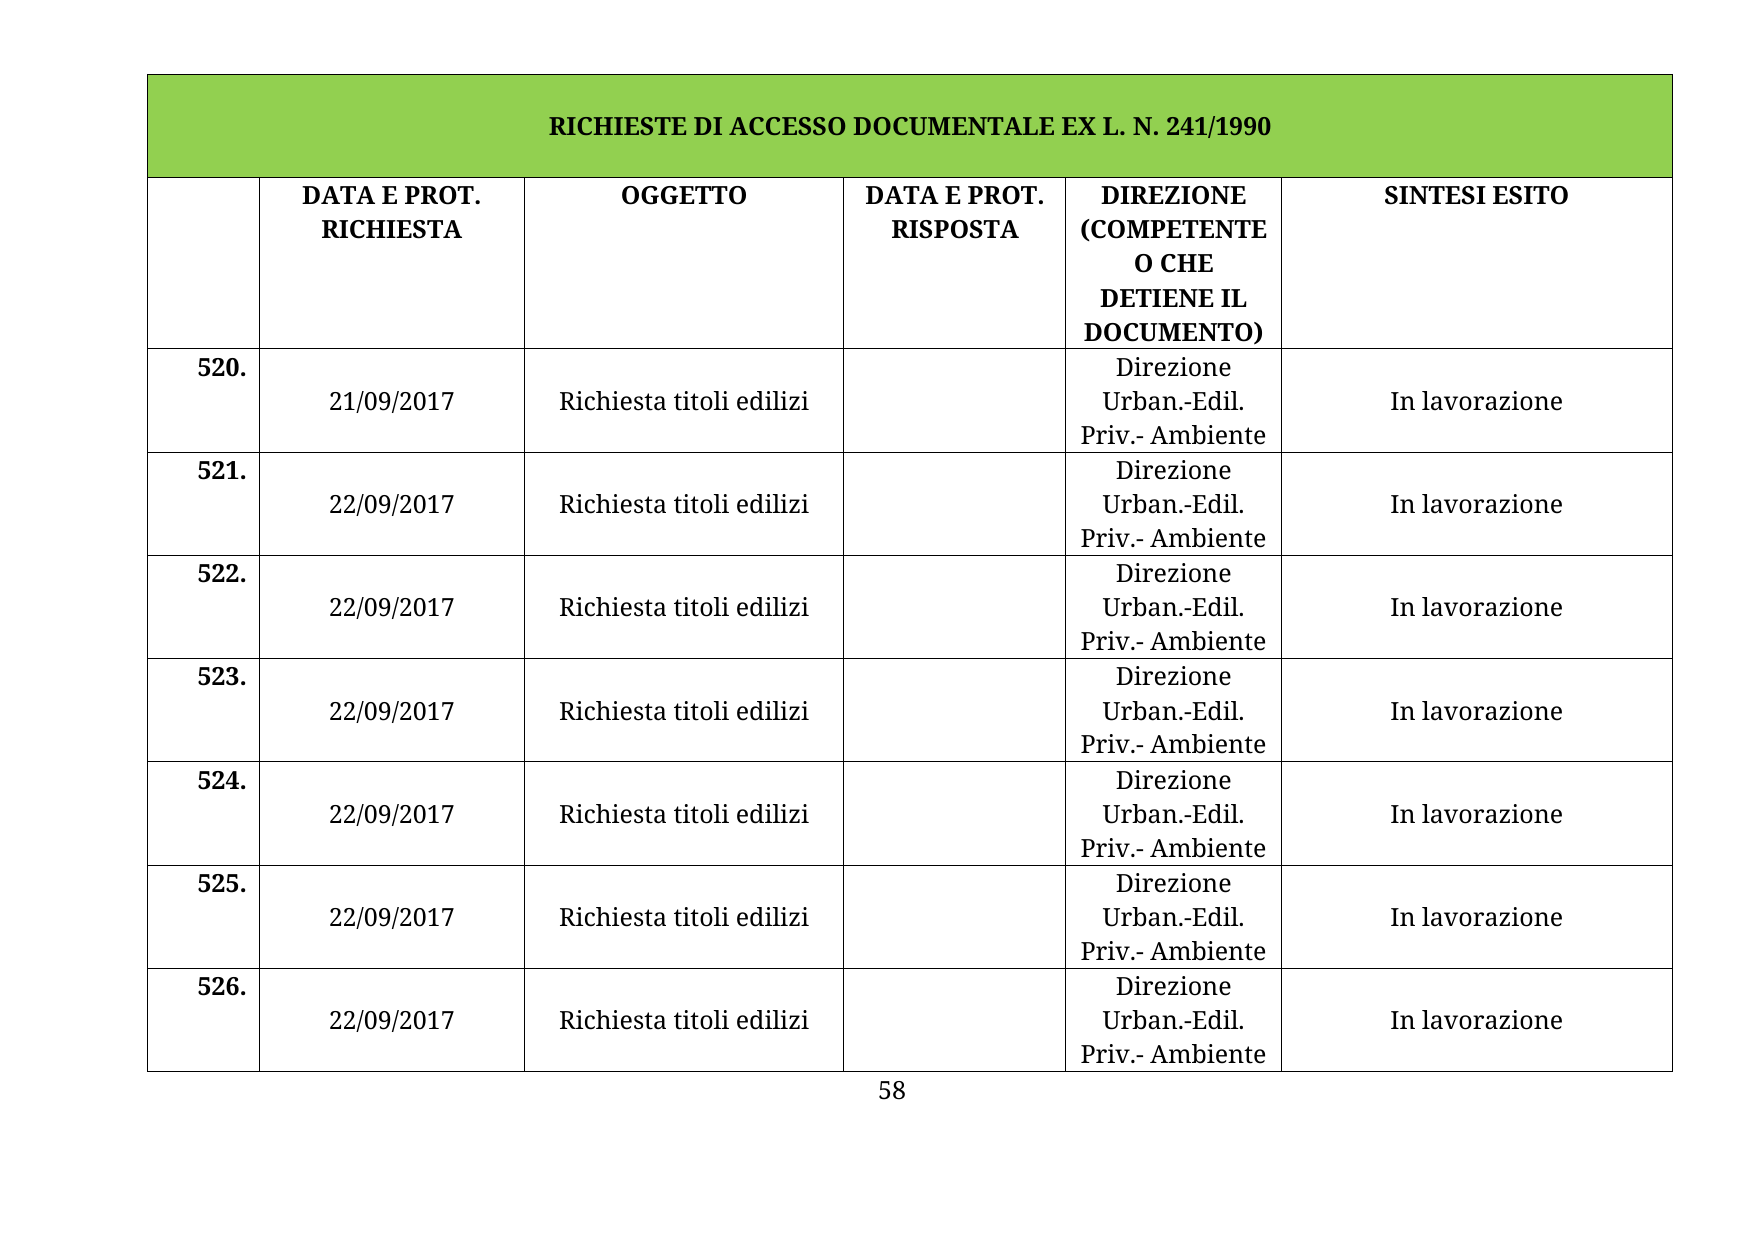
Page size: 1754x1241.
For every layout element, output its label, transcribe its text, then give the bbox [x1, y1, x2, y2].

table_cell In lavorazione [1282, 659, 1672, 761]
table_cell Direzione Urban.-Edil. Priv.- Ambiente [1066, 969, 1281, 1071]
table_cell Direzione Urban.-Edil. Priv.- Ambiente [1066, 556, 1281, 658]
table_cell [148, 349, 259, 452]
table_cell Direzione Urban.-Edil. Priv.- Ambiente [1066, 349, 1281, 452]
table_cell [148, 178, 259, 348]
table_cell SINTESI ESITO [1282, 178, 1672, 348]
table_cell [148, 969, 259, 1071]
table_cell Richiesta titoli edilizi [525, 349, 843, 452]
table_cell [844, 556, 1065, 658]
table_cell [844, 349, 1065, 452]
table_cell Richiesta titoli edilizi [525, 453, 843, 555]
table_cell [844, 866, 1065, 968]
table_cell In lavorazione [1282, 453, 1672, 555]
table_cell Direzione Urban.-Edil. Priv.- Ambiente [1066, 762, 1281, 864]
table_cell [148, 453, 259, 555]
table_cell [844, 453, 1065, 555]
table_cell Direzione Urban.-Edil. Priv.- Ambiente [1066, 659, 1281, 761]
table_cell DATA E PROT. RISPOSTA [844, 178, 1065, 348]
table_cell Richiesta titoli edilizi [525, 866, 843, 968]
table_cell Richiesta titoli edilizi [525, 556, 843, 658]
table_cell [844, 762, 1065, 864]
table_cell [148, 762, 259, 864]
table_cell 22/09/2017 [260, 969, 524, 1071]
table_cell 22/09/2017 [260, 762, 524, 864]
table_cell Direzione Urban.-Edil. Priv.- Ambiente [1066, 453, 1281, 555]
table_cell [844, 659, 1065, 761]
table_cell [148, 866, 259, 968]
table_cell Richiesta titoli edilizi [525, 659, 843, 761]
table_cell In lavorazione [1282, 556, 1672, 658]
table_cell In lavorazione [1282, 762, 1672, 864]
table_cell Richiesta titoli edilizi [525, 762, 843, 864]
table_cell Richiesta titoli edilizi [525, 969, 843, 1071]
table_cell [148, 659, 259, 761]
table_cell [844, 969, 1065, 1071]
table_header RICHIESTE DI ACCESSO DOCUMENTALE EX L. N. 241/1990 [148, 75, 1672, 177]
table_cell In lavorazione [1282, 866, 1672, 968]
table_cell DATA E PROT. RICHIESTA [260, 178, 524, 348]
table_cell OGGETTO [525, 178, 843, 348]
table_cell In lavorazione [1282, 969, 1672, 1071]
table_cell 22/09/2017 [260, 453, 524, 555]
table_cell 21/09/2017 [260, 349, 524, 452]
table_cell DIREZIONE (COMPETENTE O CHE DETIENE IL DOCUMENTO) [1066, 178, 1281, 348]
table_cell [148, 556, 259, 658]
table_cell 22/09/2017 [260, 866, 524, 968]
table_cell 22/09/2017 [260, 659, 524, 761]
table_cell In lavorazione [1282, 349, 1672, 452]
table_cell Direzione Urban.-Edil. Priv.- Ambiente [1066, 866, 1281, 968]
table_cell 22/09/2017 [260, 556, 524, 658]
